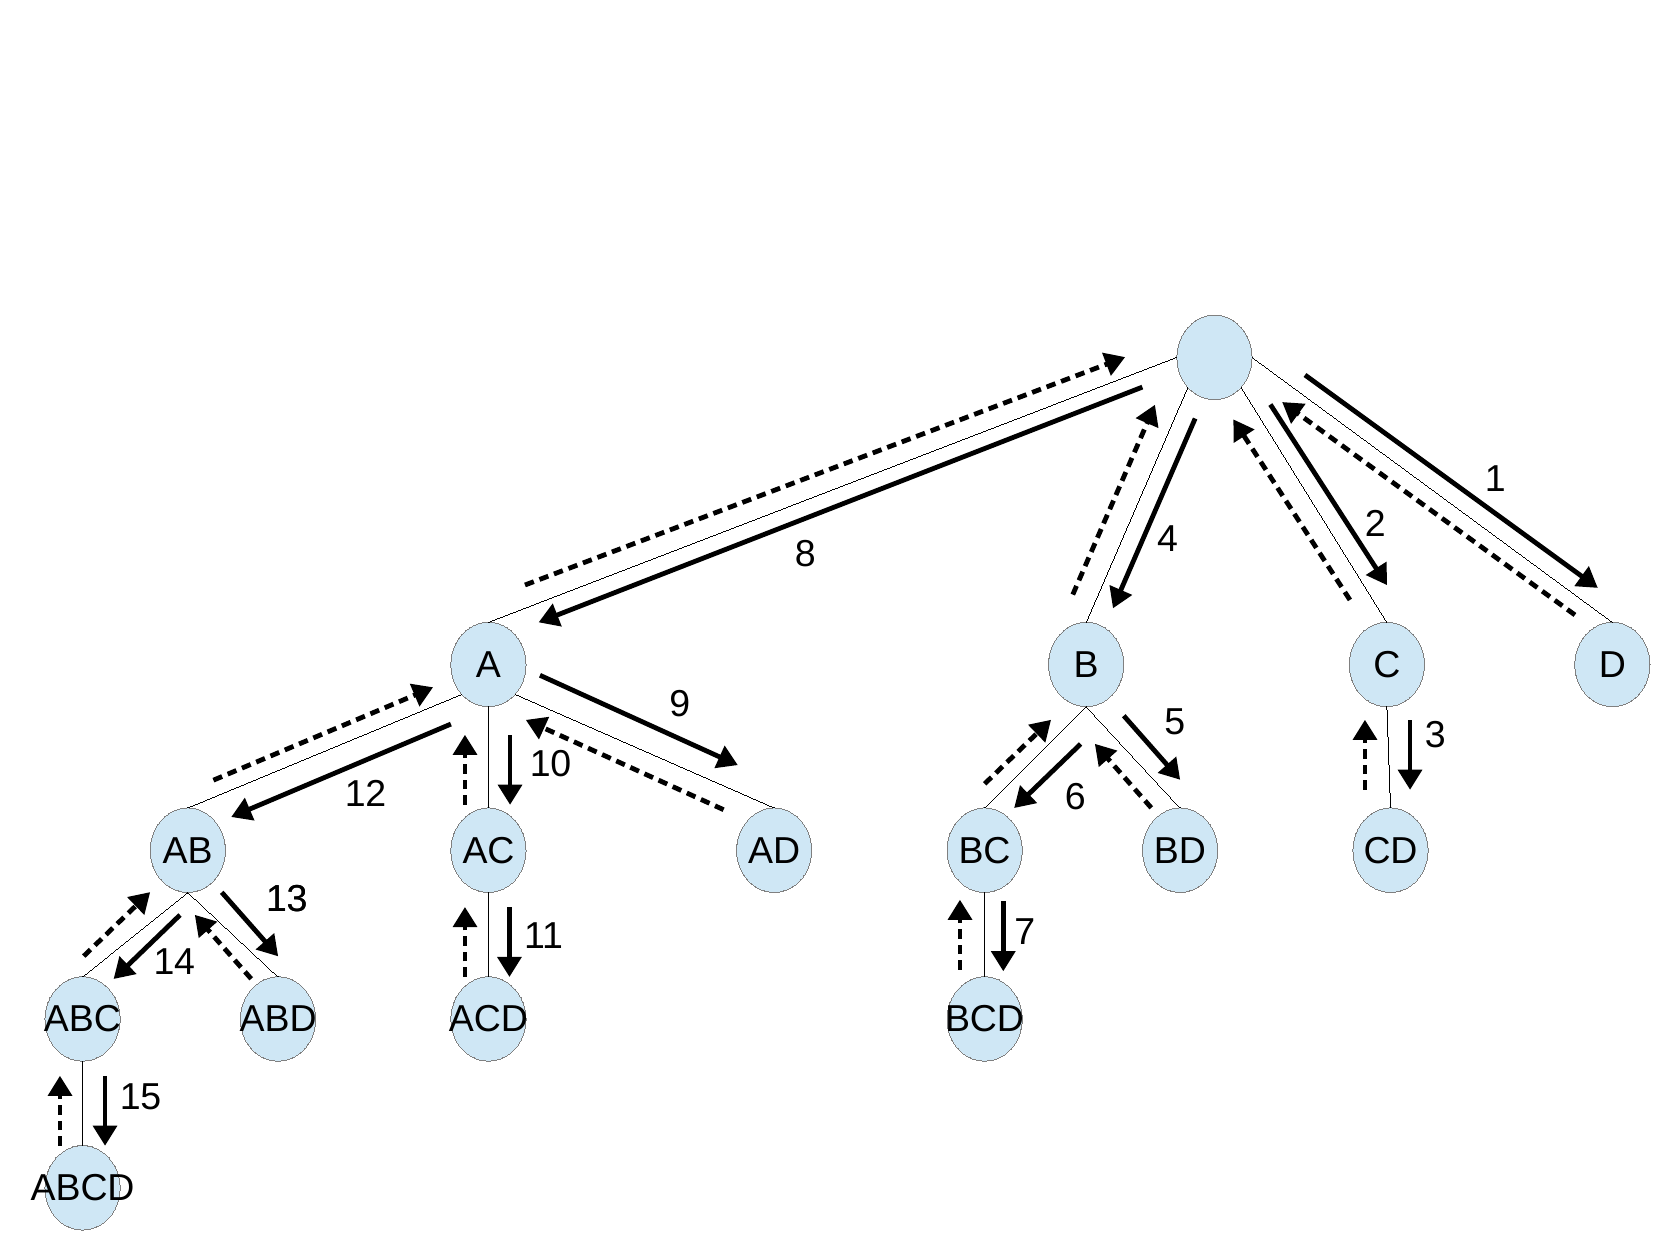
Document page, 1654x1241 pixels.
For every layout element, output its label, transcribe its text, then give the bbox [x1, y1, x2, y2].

text_box A [450, 622, 527, 707]
text_box 15 [105, 1068, 177, 1126]
text_box AD [736, 807, 812, 893]
text_box AC [450, 807, 527, 893]
text_box 5 [1149, 693, 1201, 751]
text_box ACD [456, 1008, 465, 1021]
text_box CD [1352, 807, 1429, 893]
text_box B [1048, 622, 1124, 707]
text_box ABCD [114, 1177, 121, 1197]
text_box 1 [1470, 450, 1521, 507]
text_box 14 [138, 933, 211, 991]
text_box BCD [952, 1019, 964, 1028]
text_box AB [150, 807, 226, 893]
text_box ACD [450, 976, 527, 1062]
text_box BCD [952, 1008, 963, 1016]
text_box 3 [1410, 706, 1461, 764]
text_box BC [947, 807, 1023, 893]
text_box [1176, 315, 1253, 400]
text_box C [1349, 622, 1425, 707]
text_box 6 [1050, 768, 1101, 826]
text_box 10 [515, 735, 587, 808]
text_box 8 [780, 525, 831, 582]
text_box ABC [51, 1008, 60, 1021]
text_box BCD [948, 976, 1023, 1062]
text_box D [1574, 622, 1651, 707]
text_box BD [1142, 807, 1218, 893]
text_box 11 [509, 907, 581, 965]
text_box 9 [654, 675, 706, 733]
text_box 13 [251, 870, 323, 927]
text_box 7 [999, 903, 1051, 961]
text_box ABC [44, 976, 121, 1062]
text_box ABCD [45, 1145, 119, 1231]
text_box ABD [240, 976, 316, 1062]
text_box ABD [247, 1008, 256, 1021]
text_box 2 [1349, 495, 1401, 552]
text_box 12 [330, 765, 402, 822]
text_box 4 [1142, 510, 1193, 567]
